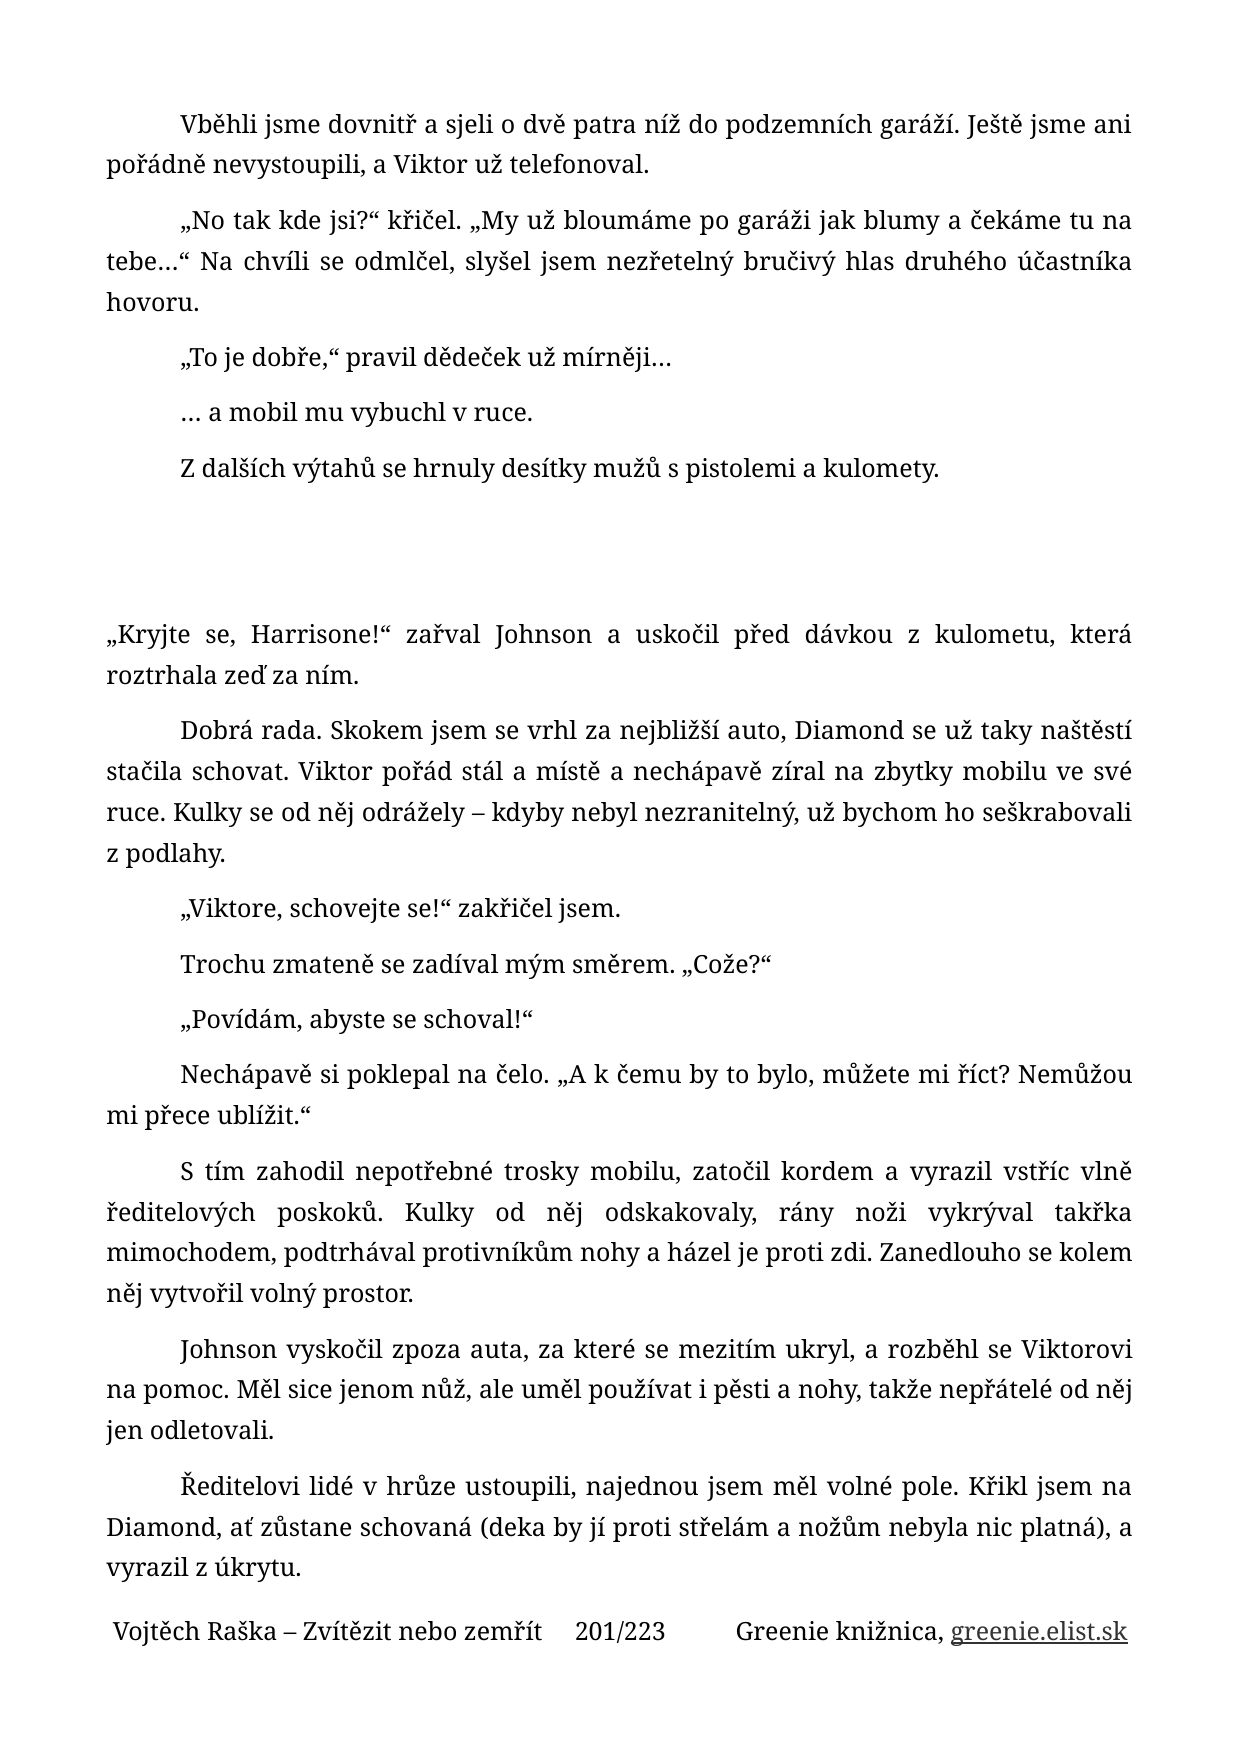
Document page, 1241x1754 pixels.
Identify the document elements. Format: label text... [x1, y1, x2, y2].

text Vběhli jsme dovnitř a sjeli o dvě patra níž do podzemních garáží. Ještě jsme ani pořádně nevystoupili, a Viktor už telefonoval. [106, 106, 1134, 181]
text … a mobil mu vybuchl v ruce. [106, 395, 1134, 429]
text Dobrá rada. Skokem jsem se vrhl za nejbližší auto, Diamond se už taky naštěstí stačila schovat. Viktor pořád stál a místě a nechápavě zíral na zbytky mobilu ve své ruce. Kulky se od něj odrážely – kdyby nebyl nezranitelný, už bychom ho seškrabovali z podlahy. [106, 713, 1134, 869]
text „No tak kde jsi?“ křičel. „My už bloumáme po garáži jak blumy a čekáme tu na tebe…“ Na chvíli se odmlčel, slyšel jsem nezřetelný bručivý hlas druhého účastníka hovoru. [106, 202, 1134, 318]
text Trochu zmateně se zadíval mým směrem. „Cože?“ [106, 946, 1134, 980]
text „Kryjte se, Harrisone!“ zařval Johnson a uskočil před dávkou z kulometu, která roztrhala zeď za ním. [106, 617, 1134, 692]
text Johnson vyskočil zpoza auta, za které se mezitím ukryl, a rozběhl se Viktorovi na pomoc. Měl sice jenom nůž, ale uměl používat i pěsti a nohy, takže nepřátelé od něj jen odletovali. [106, 1331, 1134, 1447]
text S tím zahodil nepotřebné trosky mobilu, zatočil kordem a vyrazil vstříc vlně ředitelových poskoků. Kulky od něj odskakovaly, rány noži vykrýval takřka mimochodem, podtrhával protivníkům nohy a házel je proti zdi. Zanedlouho se kolem něj vytvořil volný prostor. [106, 1153, 1134, 1310]
text „To je dobře,“ pravil dědeček už mírněji… [106, 339, 1134, 374]
text Z dalších výtahů se hrnuly desítky mužů s pistolemi a kulomety. [106, 450, 1134, 484]
text Nechápavě si poklepal na čelo. „A k čemu by to bylo, můžete mi říct? Nemůžou mi přece ublížit.“ [106, 1057, 1134, 1132]
text „Viktore, schovejte se!“ zakřičel jsem. [106, 891, 1134, 925]
text „Povídám, abyste se schoval!“ [106, 1002, 1134, 1036]
text Ředitelovi lidé v hrůze ustoupili, najednou jsem měl volné pole. Křikl jsem na Diamond, ať zůstane schovaná (deka by jí proti střelám a nožům nebyla nic platná), a vyrazil z úkrytu. [106, 1468, 1134, 1584]
